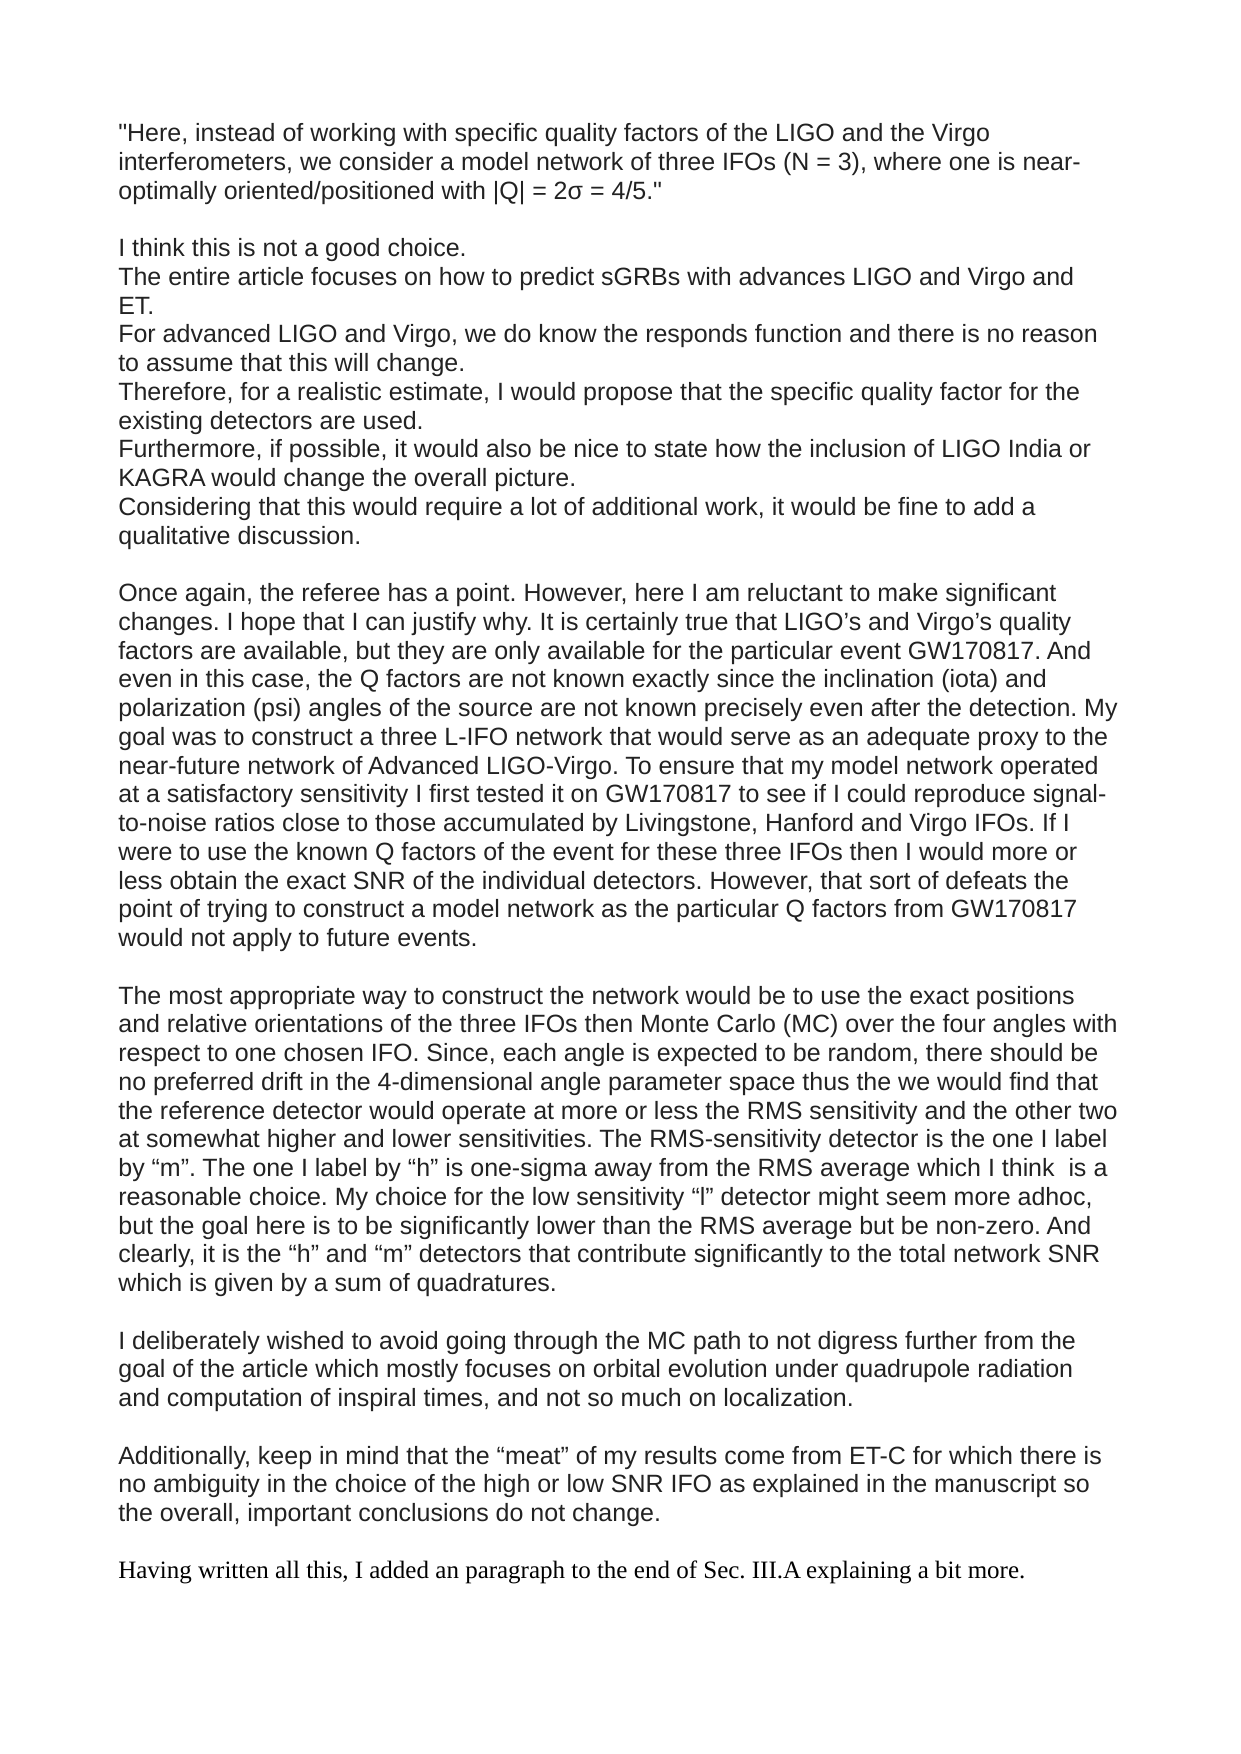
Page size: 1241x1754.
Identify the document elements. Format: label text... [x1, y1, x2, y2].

text The most appropriate way to construct the network would be to use the exact positions and relative orientations of the three IFOs then Monte Carlo (MC) over the four angles with respect to one chosen IFO. Since, each angle is expected to be random, there should be no preferred drift in the 4-dimensional angle parameter space thus the we would find that the reference detector would operate at more or less the RMS sensitivity and the other two at somewhat higher and lower sensitivities. The RMS-sensitivity detector is the one I label by “m”. The one I label by “h” is one-sigma away from the RMS average which I think is a reasonable choice. My choice for the low sensitivity “l” detector might seem more adhoc, but the goal here is to be significantly lower than the RMS average but be non-zero. And clearly, it is the “h” and “m” detectors that contribute significantly to the total network SNR which is given by a sum of quadratures. [118, 981, 1122, 1297]
text Once again, the referee has a point. However, here I am reluctant to make significant changes. I hope that I can justify why. It is certainly true that LIGO’s and Virgo’s quality factors are available, but they are only available for the particular event GW170817. And even in this case, the Q factors are not known exactly since the inclination (iota) and polarization (psi) angles of the source are not known precisely even after the detection. My goal was to construct a three L-IFO network that would serve as an adequate proxy to the near-future network of Advanced LIGO-Virgo. To ensure that my model network operated at a satisfactory sensitivity I first tested it on GW170817 to see if I could reproduce signal-to-noise ratios close to those accumulated by Livingstone, Hanford and Virgo IFOs. If I were to use the known Q factors of the event for these three IFOs then I would more or less obtain the exact SNR of the individual detectors. However, that sort of defeats the point of trying to construct a model network as the particular Q factors from GW170817 would not apply to future events. [118, 578, 1122, 952]
text Having written all this, I added an paragraph to the end of Sec. III.A explaining a bit more. [118, 1527, 1122, 1613]
text I deliberately wished to avoid going through the MC path to not digress further from the goal of the article which mostly focuses on orbital evolution under quadrupole radiation and computation of inspiral times, and not so much on localization. [118, 1326, 1122, 1412]
text no ambiguity in the choice of the high or low SNR IFO as explained in the manuscript so the overall, important conclusions do not change. [118, 1469, 1122, 1527]
text "Here, instead of working with specific quality factors of the LIGO and the Virgo interferometers, we consider a model network of three IFOs (N = 3), where one is near-optimally oriented/positioned with |Q| = 2σ = 4/5." I think this is not a good choice. The entire article focuses on how to predict sGRBs with advances LIGO and Virgo and ET. For advanced LIGO and Virgo, we do know the responds function and there is no reason to assume that this will change. Therefore, for a realistic estimate, I would propose that the specific quality factor for the existing detectors are used. Furthermore, if possible, it would also be nice to state how the inclusion of LIGO India or KAGRA would change the overall picture. Considering that this would require a lot of additional work, it would be fine to add a qualitative discussion. [118, 118, 1122, 549]
text Additionally, keep in mind that the “meat” of my results come from ET-C for which there is [118, 1441, 1122, 1469]
